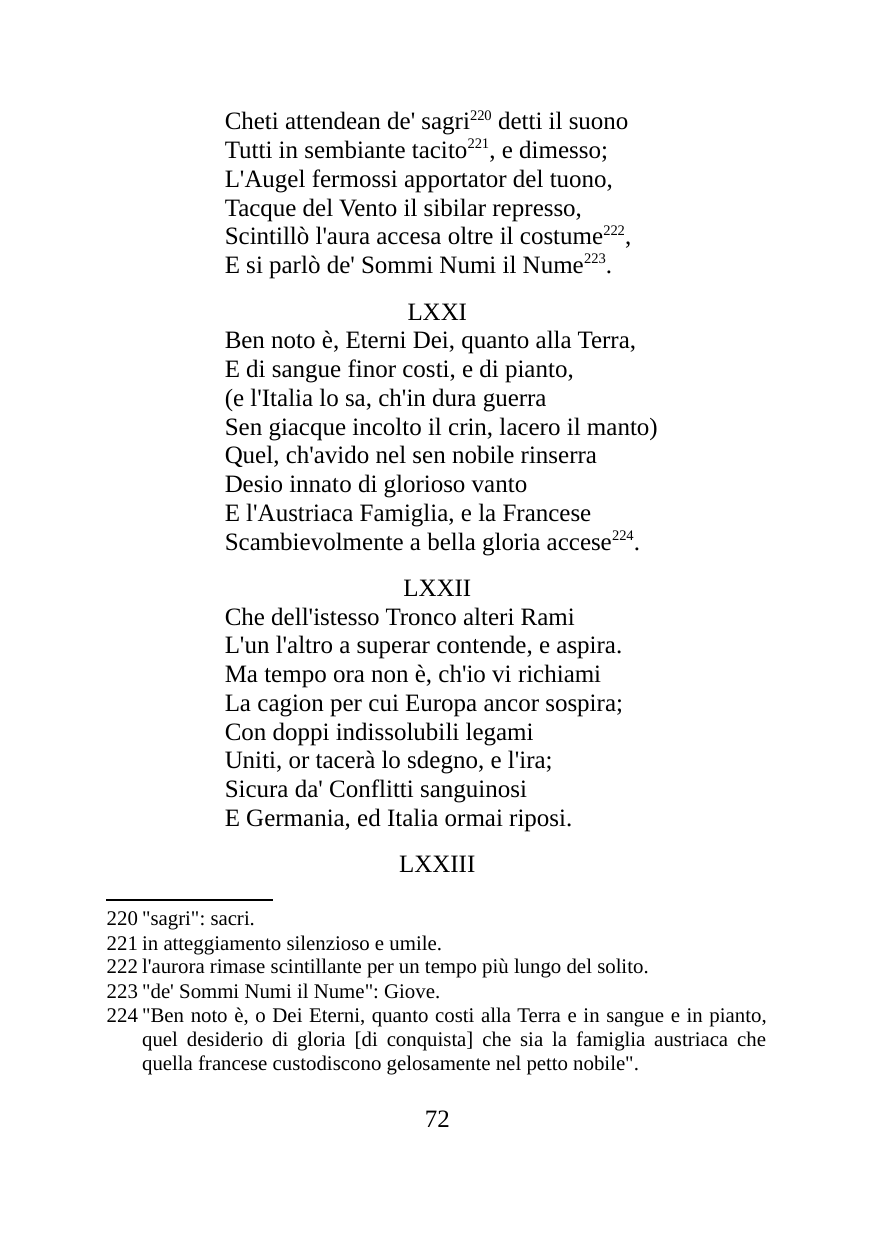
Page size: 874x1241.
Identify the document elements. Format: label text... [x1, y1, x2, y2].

text (e l'Italia lo sa, ch'in dura guerra [224, 383, 768, 412]
text in atteggiamento silenzioso e umile. [106, 930, 768, 954]
text Sen giacque incolto il crin, lacero il manto) [224, 412, 768, 440]
text "sagri": sacri. [106, 906, 768, 930]
subtitle LXXIII [106, 849, 768, 878]
text L'un l'altro a superar contende, e aspira. [224, 631, 768, 659]
text E Germania, ed Italia ormai riposi. [224, 803, 768, 832]
text Quel, ch'avido nel sen nobile rinserra [224, 440, 768, 469]
text E si parlò de' Sommi Numi il Nume. [224, 250, 768, 279]
text Sicura da' Conflitti sanguinosi [224, 774, 768, 803]
subtitle LXXII [106, 573, 768, 602]
text l'aurora rimase scintillante per un tempo più lungo del solito. [106, 954, 768, 978]
text Ben noto è, Eterni Dei, quanto alla Terra, [224, 325, 768, 354]
text L'Augel fermossi apportator del tuono, [224, 164, 768, 193]
text Con doppi indissolubili legami [224, 717, 768, 746]
text E di sangue finor costi, e di pianto, [224, 354, 768, 383]
text Cheti attendean de' sagri detti il suono [224, 106, 768, 135]
text La cagion per cui Europa ancor sospira; [224, 688, 768, 717]
text Ma tempo ora non è, ch'io vi richiami [224, 659, 768, 688]
text Tacque del Vento il sibilar represso, [224, 193, 768, 221]
subtitle LXXI [106, 297, 768, 325]
text Scintillò l'aura accesa oltre il costume, [224, 221, 768, 250]
text Uniti, or tacerà lo sdegno, e l'ira; [224, 746, 768, 774]
text E l'Austriaca Famiglia, e la Francese [224, 498, 768, 527]
text "de' Sommi Numi il Nume": Giove. [106, 978, 768, 1003]
text Tutti in sembiante tacito, e dimesso; [224, 135, 768, 164]
text "Ben noto è, o Dei Eterni, quanto costi alla Terra e in sangue e in pianto, quel desiderio di gloria [di conquista] che sia la famiglia austriaca che quella francese custodiscono gelosamente nel petto nobile". [106, 1003, 768, 1075]
text Scambievolmente a bella gloria accese. [224, 527, 768, 555]
text Desio innato di glorioso vanto [224, 469, 768, 498]
text Che dell'istesso Tronco alteri Rami [224, 602, 768, 631]
